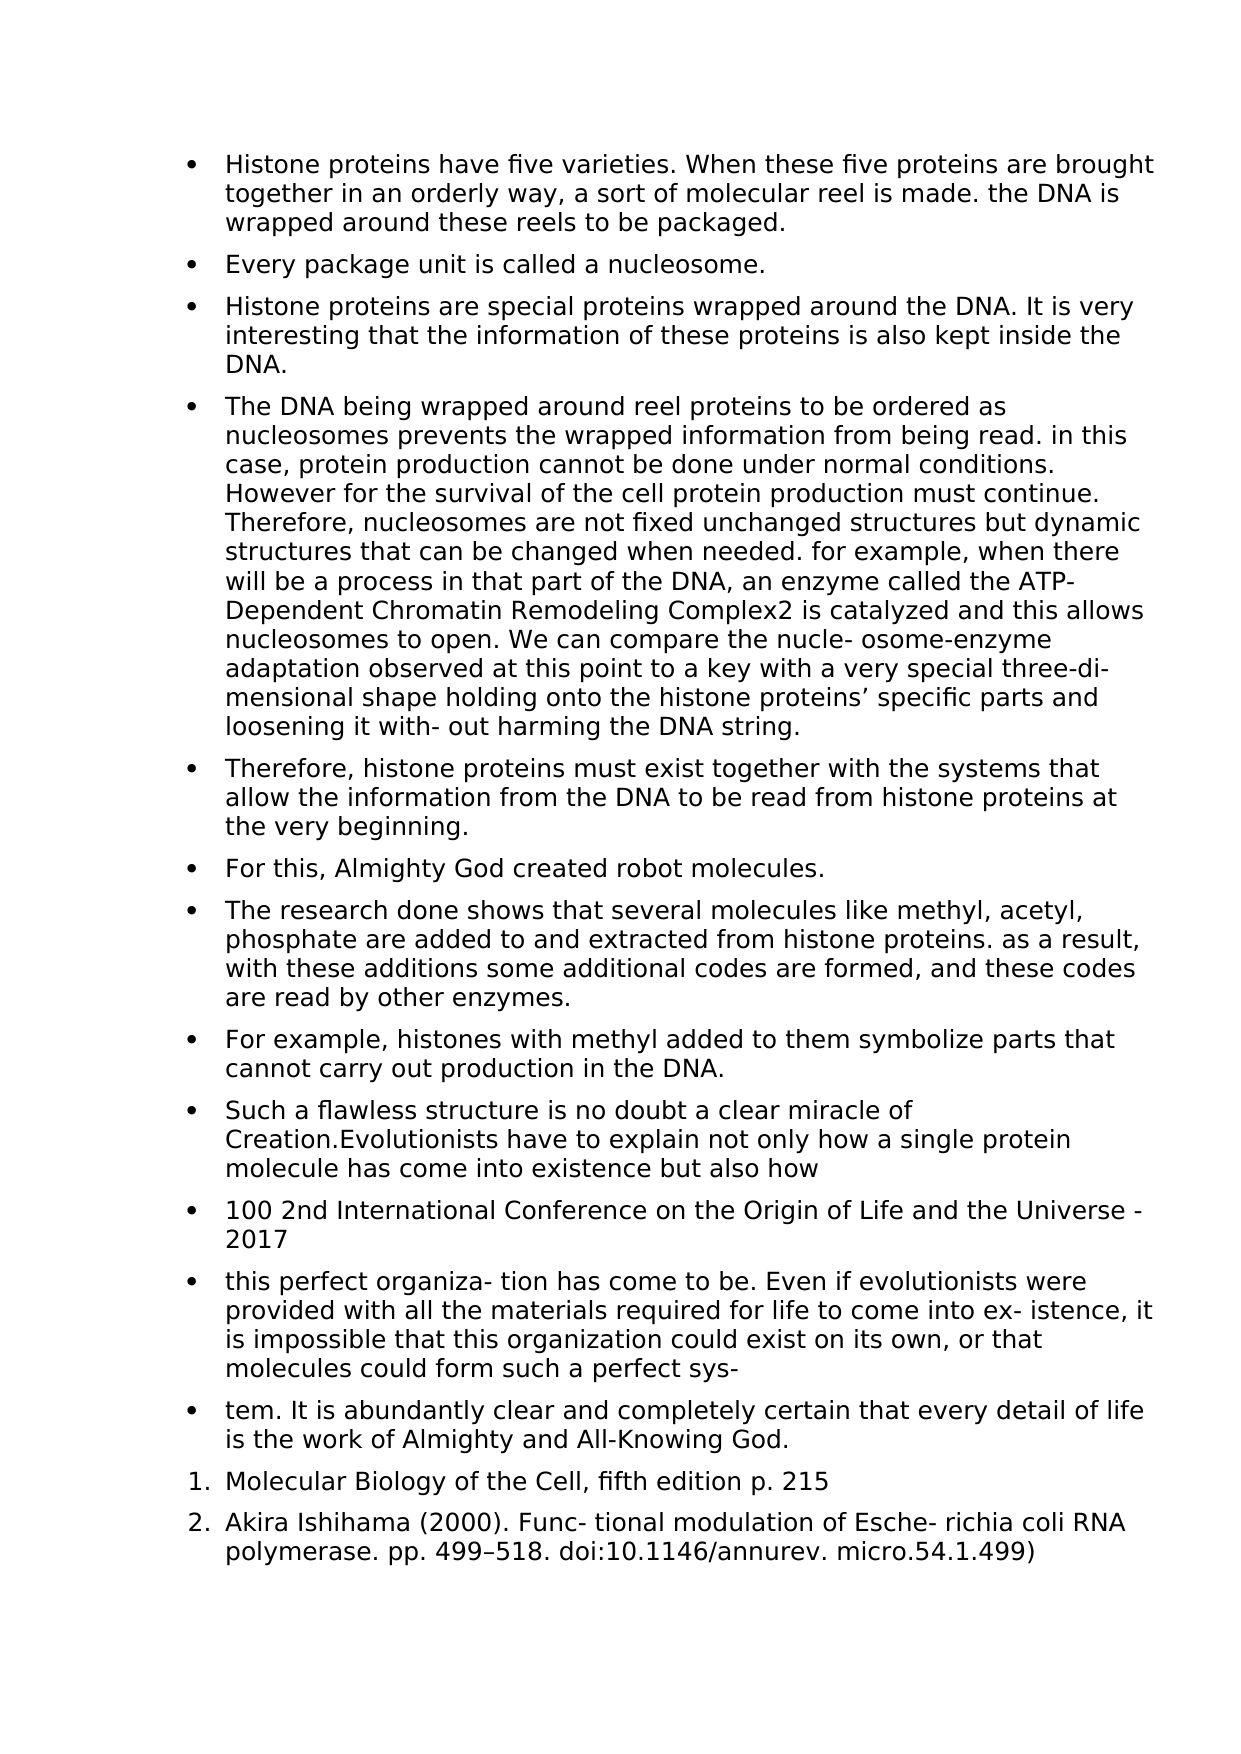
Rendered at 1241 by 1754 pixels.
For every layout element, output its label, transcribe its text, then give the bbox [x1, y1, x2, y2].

list Histone proteins have five varieties. When these five proteins are brought together in an orderly way, a sort of molecular reel is made. the DNA is wrapped around these reels to be packaged. [187, 150, 1165, 237]
list tem. It is abundantly clear and completely certain that every detail of life is the work of Almighty and All-Knowing God. [187, 1396, 1165, 1454]
list The DNA being wrapped around reel proteins to be ordered as nucleosomes prevents the wrapped information from being read. in this case, protein production cannot be done under normal conditions. However for the survival of the cell protein production must continue. Therefore, nucleosomes are not fixed unchanged structures but dynamic structures that can be changed when needed. for example, when there will be a process in that part of the DNA, an enzyme called the ATP-Dependent Chromatin Remodeling Complex2 is catalyzed and this allows nucleosomes to open. We can compare the nucle- osome-enzyme adaptation observed at this point to a key with a very special three-di- mensional shape holding onto the histone proteins’ specific parts and loosening it with- out harming the DNA string. [187, 392, 1165, 742]
list this perfect organiza- tion has come to be. Even if evolutionists were provided with all the materials required for life to come into ex- istence, it is impossible that this organization could exist on its own, or that molecules could form such a perfect sys- [187, 1267, 1165, 1383]
list Molecular Biology of the Cell, fifth edition p. 215 [187, 1467, 1165, 1496]
list Every package unit is called a nucleosome. [187, 250, 1165, 279]
list For example, histones with methyl added to them symbolize parts that cannot carry out production in the DNA. [187, 1025, 1165, 1083]
list For this, Almighty God created robot molecules. [187, 854, 1165, 883]
list Histone proteins are special proteins wrapped around the DNA. It is very interesting that the information of these proteins is also kept inside the DNA. [187, 292, 1165, 379]
list Therefore, histone proteins must exist together with the systems that allow the information from the DNA to be read from histone proteins at the very beginning. [187, 754, 1165, 842]
list Akira Ishihama (2000). Func- tional modulation of Esche- richia coli RNA polymerase. pp. 499–518. doi:10.1146/annurev. micro.54.1.499) [187, 1508, 1165, 1567]
list Such a flawless structure is no doubt a clear miracle of Creation.Evolutionists have to explain not only how a single protein molecule has come into existence but also how [187, 1096, 1165, 1183]
list 100 2nd International Conference on the Origin of Life and the Universe -2017 [187, 1196, 1165, 1254]
list The research done shows that several molecules like methyl, acetyl, phosphate are added to and extracted from histone proteins. as a result, with these additions some additional codes are formed, and these codes are read by other enzymes. [187, 896, 1165, 1012]
